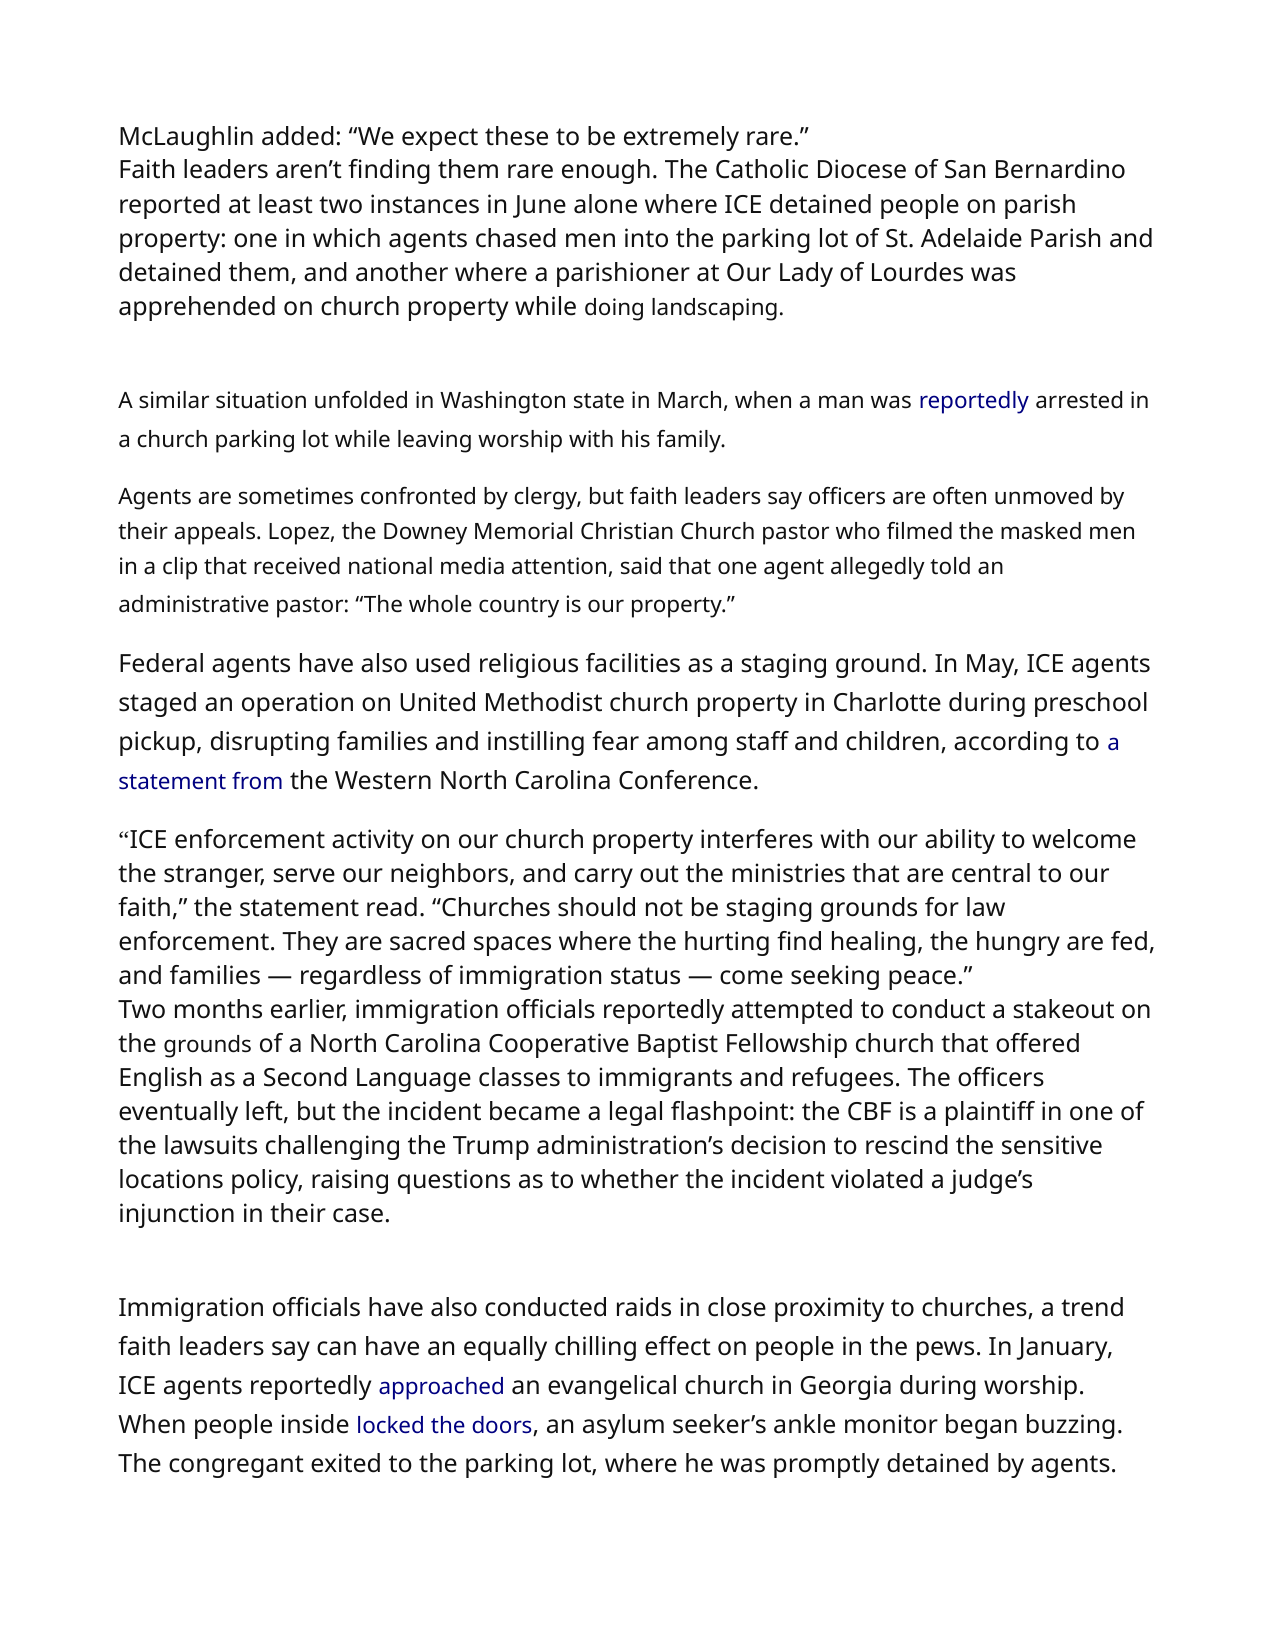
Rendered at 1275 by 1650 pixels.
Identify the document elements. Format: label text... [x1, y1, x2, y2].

text Two months earlier, immigration officials reportedly attempted to conduct a stakeout on the grounds of a North Carolina Cooperative Baptist Fellowship church that offered English as a Second Language classes to immigrants and refugees. The officers eventually left, but the incident became a legal flashpoint: the CBF is a plaintiff in one of the lawsuits challenging the Trump administration’s decision to rescind the sensitive locations policy, raising questions as to whether the incident violated a judge’s injunction in their case. [118, 992, 1157, 1230]
text Agents are sometimes confronted by clergy, but faith leaders say officers are often unmoved by their appeals. Lopez, the Downey Memorial Christian Church pastor who filmed the masked men in a clip that received national media attention, said that one agent allegedly told an administrative pastor: “The whole country is our property.” [118, 480, 1157, 620]
text A similar situation unfolded in Washington state in March, when a man was reportedly arrested in a church parking lot while leaving worship with his family. [118, 382, 1157, 455]
text Immigration officials have also conducted raids in close proximity to churches, a trend faith leaders say can have an equally chilling effect on people in the pews. In January, ICE agents reportedly approached an evangelical church in Georgia during worship. When people inside locked the doors, an asylum seeker’s ankle monitor began buzzing. The congregant exited to the parking lot, where he was promptly detained by agents. [118, 1289, 1157, 1480]
text “ICE enforcement activity on our church property interferes with our ability to welcome the stranger, serve our neighbors, and carry out the ministries that are central to our faith,” the statement read. “Churches should not be staging grounds for law enforcement. They are sacred spaces where the hurting find healing, the hungry are fed, and families — regardless of immigration status — come seeking peace.” [118, 821, 1157, 992]
text Faith leaders aren’t finding them rare enough. The Catholic Diocese of San Bernardino reported at least two instances in June alone where ICE detained people on parish property: one in which agents chased men into the parking lot of St. Adelaide Parish and detained them, and another where a parishioner at Our Lady of Lourdes was apprehended on church property while doing landscaping. [118, 152, 1157, 322]
text Federal agents have also used religious facilities as a staging ground. In May, ICE agents staged an operation on United Methodist church property in Charlotte during preschool pickup, disrupting families and instilling fear among staff and children, according to a statement from the Western North Carolina Conference. [118, 645, 1157, 796]
text McLaughlin added: “We expect these to be extremely rare.” [118, 118, 1157, 152]
